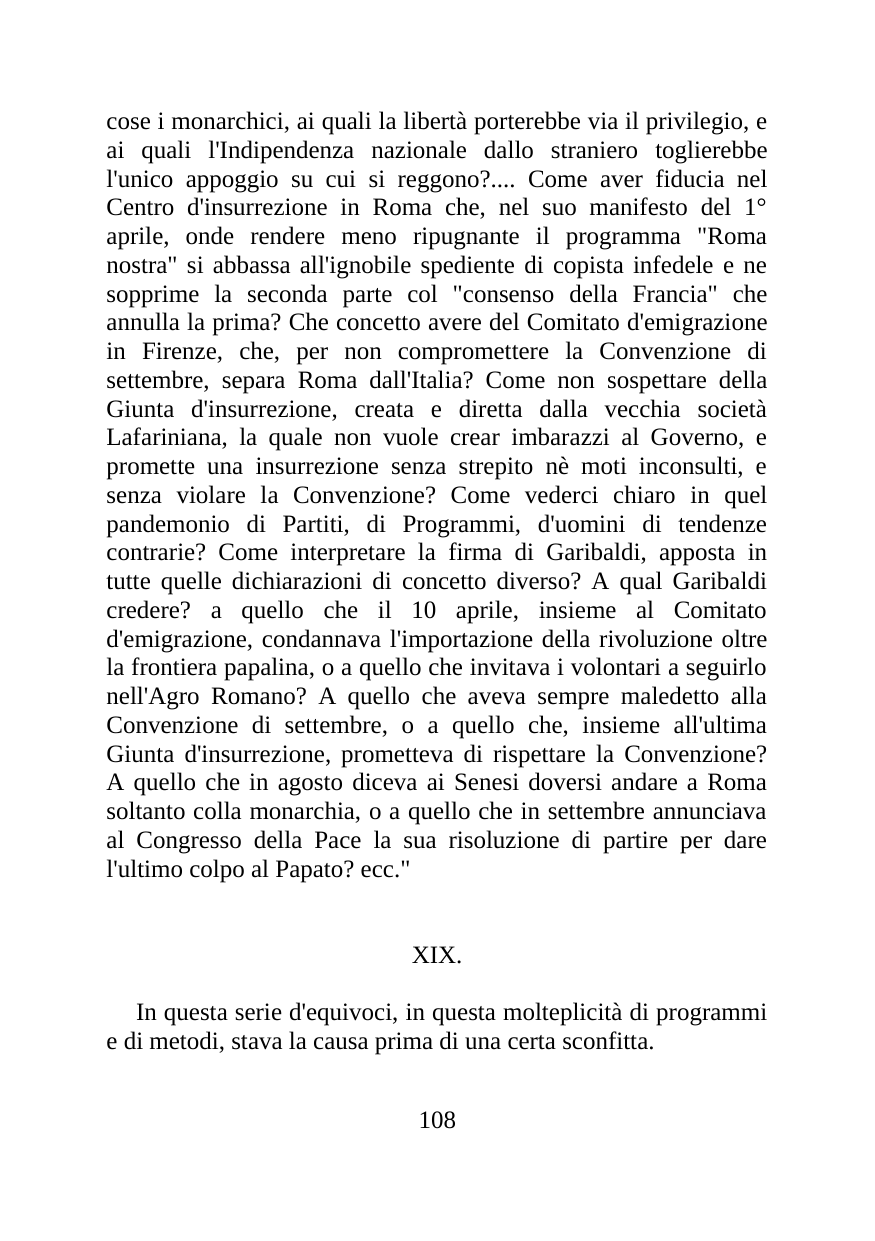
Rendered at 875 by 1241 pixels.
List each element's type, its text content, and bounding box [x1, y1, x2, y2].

text XIX. [106, 940, 768, 969]
text cose i monarchici, ai quali la libertà porterebbe via il privilegio, e ai quali l'Indipendenza nazionale dallo straniero toglierebbe l'unico appoggio su cui si reggono?.... Come aver fiducia nel Centro d'insurrezione in Roma che, nel suo manifesto del 1° aprile, onde rendere meno ripugnante il programma "Roma nostra" si abbassa all'ignobile spediente di copista infedele e ne sopprime la seconda parte col "consenso della Francia" che annulla la prima? Che concetto avere del Comitato d'emigrazione in Firenze, che, per non compromettere la Convenzione di settembre, separa Roma dall'Italia? Come non sospettare della Giunta d'insurrezione, creata e diretta dalla vecchia società Lafariniana, la quale non vuole crear imbarazzi al Governo, e promette una insurrezione senza strepito nè moti inconsulti, e senza violare la Convenzione? Come vederci chiaro in quel pandemonio di Partiti, di Programmi, d'uomini di tendenze contrarie? Come interpretare la firma di Garibaldi, apposta in tutte quelle dichiarazioni di concetto diverso? A qual Garibaldi credere? a quello che il 10 aprile, insieme al Comitato d'emigrazione, condannava l'importazione della rivoluzione oltre la frontiera papalina, o a quello che invitava i volontari a seguirlo nell'Agro Romano? A quello che aveva sempre maledetto alla Convenzione di settembre, o a quello che, insieme all'ultima Giunta d'insurrezione, prometteva di rispettare la Convenzione? A quello che in agosto diceva ai Senesi doversi andare a Roma soltanto colla monarchia, o a quello che in settembre annunciava al Congresso della Pace la sua risoluzione di partire per dare l'ultimo colpo al Papato? ecc." [106, 106, 768, 882]
text In questa serie d'equivoci, in questa molteplicità di programmi e di metodi, stava la causa prima di una certa sconfitta. [106, 997, 768, 1055]
